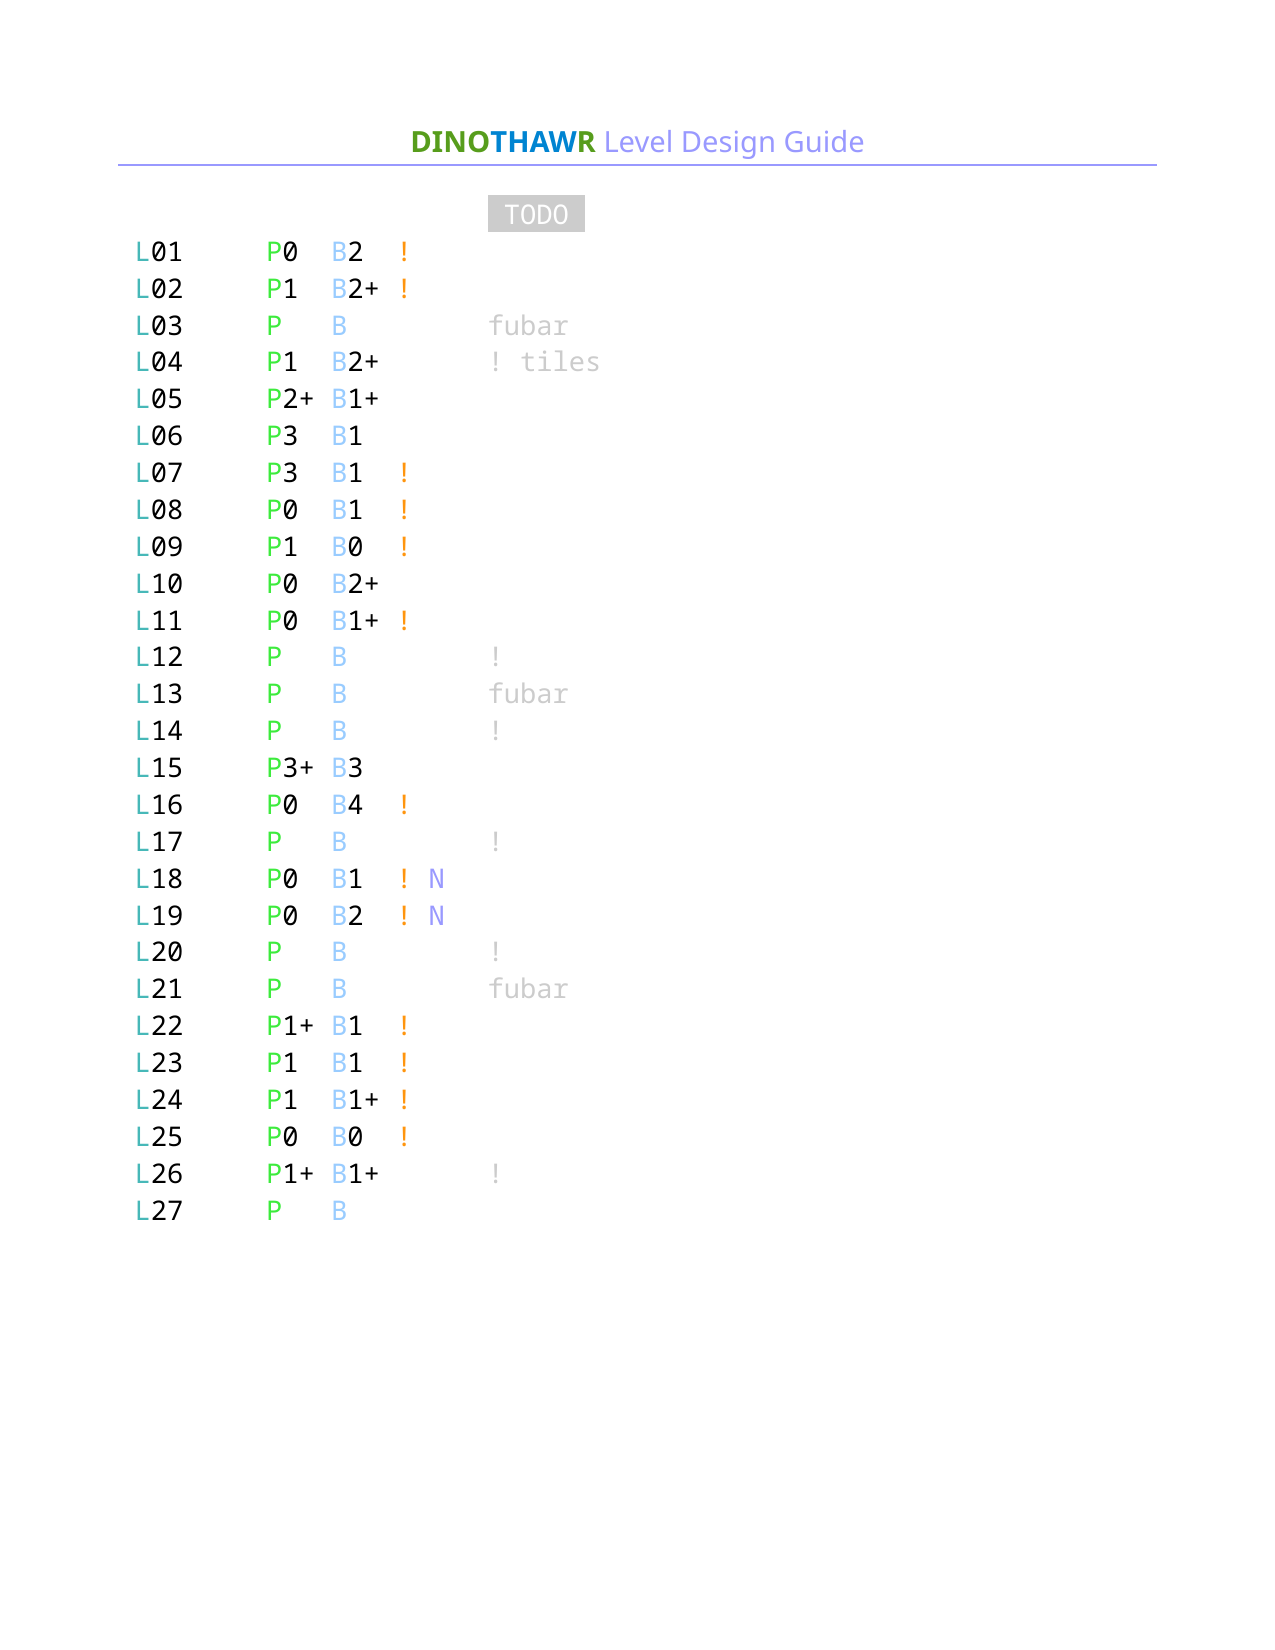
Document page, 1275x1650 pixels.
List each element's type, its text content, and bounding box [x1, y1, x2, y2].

text L22 P1+ B1 ! [118, 1007, 637, 1043]
text L20 P B ! [118, 933, 637, 970]
text L13 P B fubar [118, 675, 637, 712]
text L27 P B [118, 1191, 637, 1228]
text L06 P3 B1 [118, 417, 637, 453]
text L04 P1 B2+ ! tiles [118, 343, 637, 380]
text L15 P3+ B3 [118, 748, 637, 785]
text L01 P0 B2 ! [118, 232, 637, 269]
text L18 P0 B1 ! N [118, 859, 637, 896]
text L10 P0 B2+ [118, 564, 637, 601]
text L11 P0 B1+ ! [118, 601, 637, 638]
text L23 P1 B1 ! [118, 1043, 637, 1080]
text L03 P B fubar [118, 306, 637, 343]
text L16 P0 B4 ! [118, 785, 637, 822]
text L08 P0 B1 ! [118, 490, 637, 527]
text L14 P B ! [118, 712, 637, 748]
text L17 P B ! [118, 822, 637, 859]
text L21 P B fubar [118, 970, 637, 1007]
text L19 P0 B2 ! N [118, 896, 637, 933]
text L25 P0 B0 ! [118, 1117, 637, 1154]
text L02 P1 B2+ ! [118, 269, 637, 306]
text TODO [118, 195, 637, 232]
text L26 P1+ B1+ ! [118, 1154, 637, 1191]
text L09 P1 B0 ! [118, 527, 637, 564]
text L07 P3 B1 ! [118, 453, 637, 490]
text L24 P1 B1+ ! [118, 1080, 637, 1117]
text L05 P2+ B1+ [118, 380, 637, 417]
text L12 P B ! [118, 638, 637, 675]
